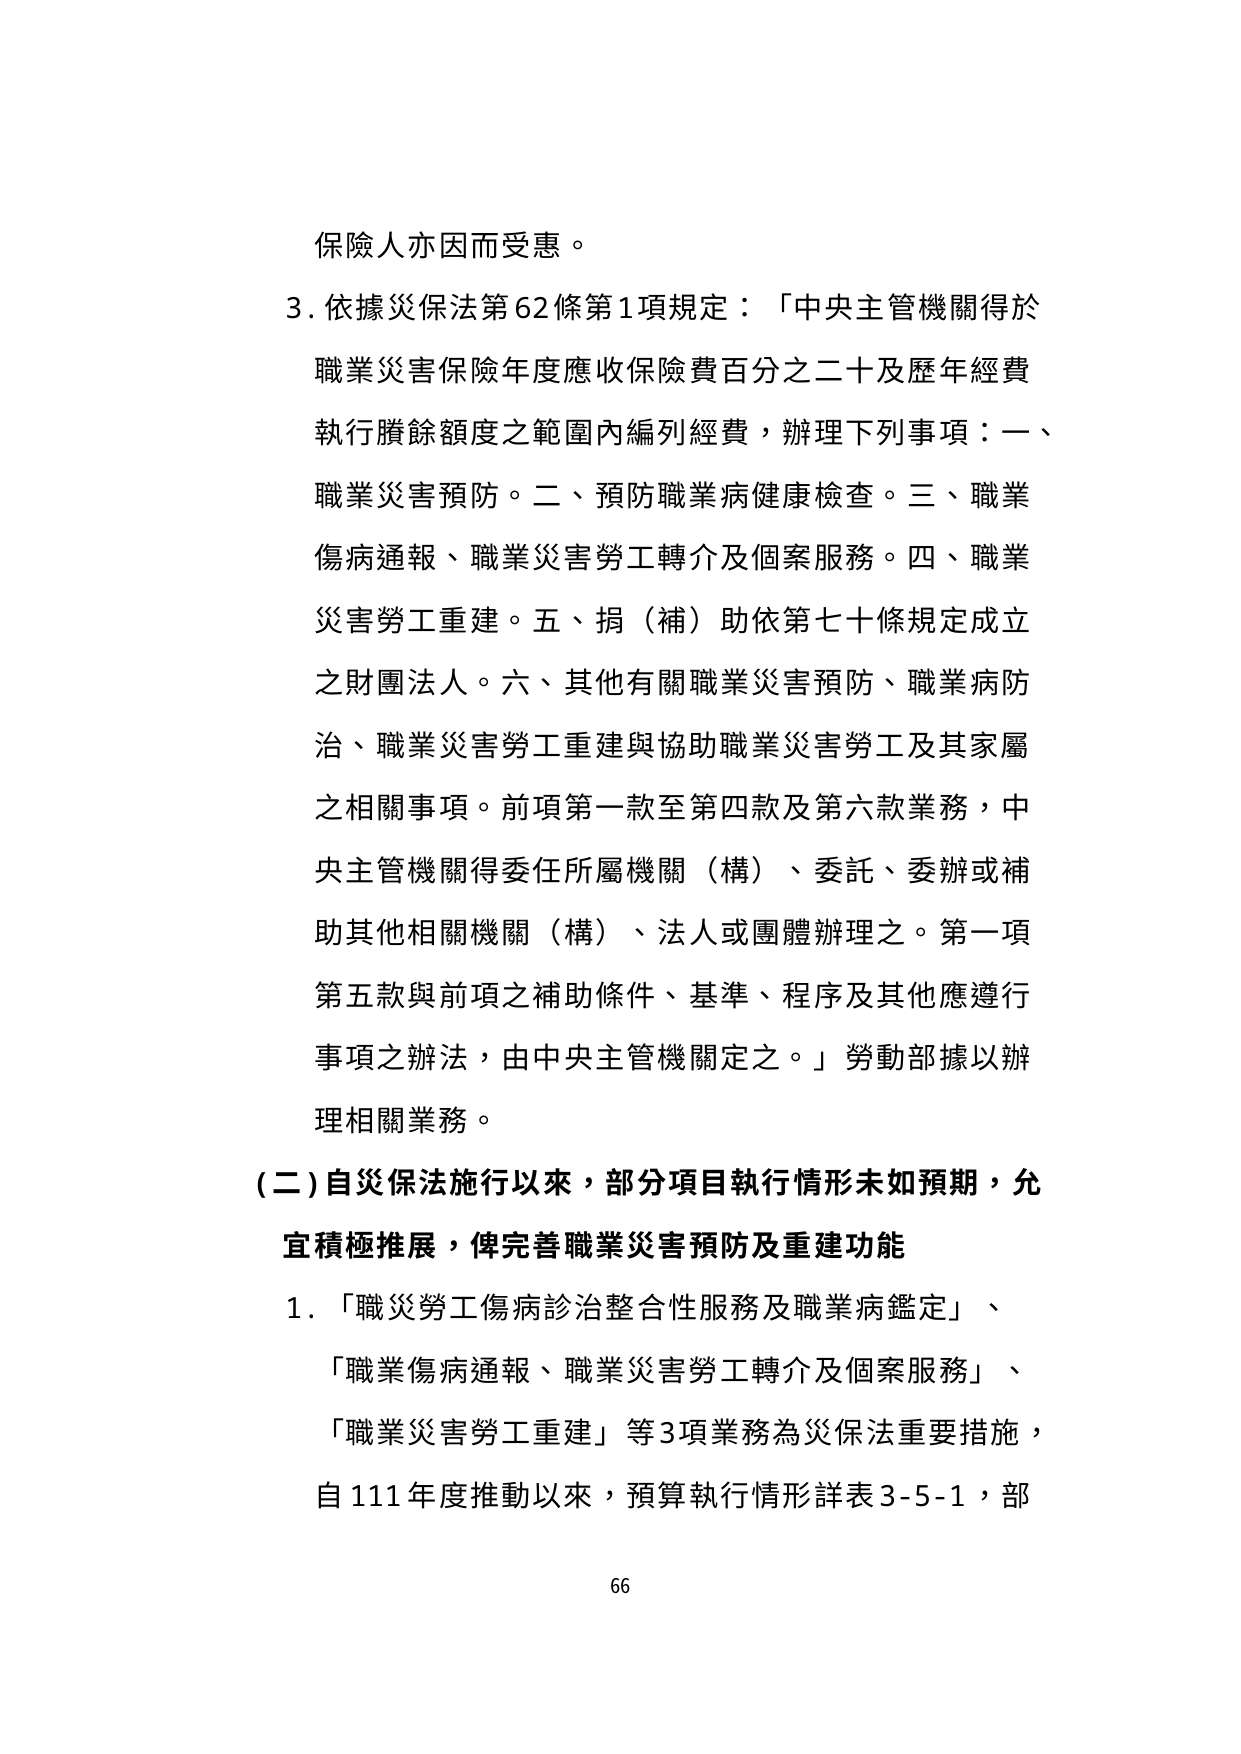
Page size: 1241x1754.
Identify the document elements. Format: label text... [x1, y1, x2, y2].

text 1.「職災勞工傷病診治整合性服務及職業病鑑定」、「職業傷病通報、職業災害勞工轉介及個案服務」、「職業災害勞工重建」等3項業務為災保法重要措施，自111年度推動以來，預算執行情形詳表3-5-1，部 [276, 1264, 1052, 1514]
text 保險人亦因而受惠。 [276, 202, 1052, 264]
text (二)自災保法施行以來，部分項目執行情形未如預期，允宜積極推展，俾完善職業災害預防及重建功能 [247, 1139, 1052, 1264]
text 3.依據災保法第62條第1項規定：「中央主管機關得於職業災害保險年度應收保險費百分之二十及歷年經費執行賸餘額度之範圍內編列經費，辦理下列事項：一、職業災害預防。二、預防職業病健康檢查。三、職業傷病通報、職業災害勞工轉介及個案服務。四、職業災害勞工重建。五、捐（補）助依第七十條規定成立之財團法人。六、其他有關職業災害預防、職業病防治、職業災害勞工重建與協助職業災害勞工及其家屬之相關事項。前項第一款至第四款及第六款業務，中央主管機關得委任所屬機關（構）、委託、委辦或補助其他相關機關（構）、法人或團體辦理之。第一項第五款與前項之補助條件、基準、程序及其他應遵行事項之辦法，由中央主管機關定之。」勞動部據以辦理相關業務。 [276, 264, 1052, 1139]
